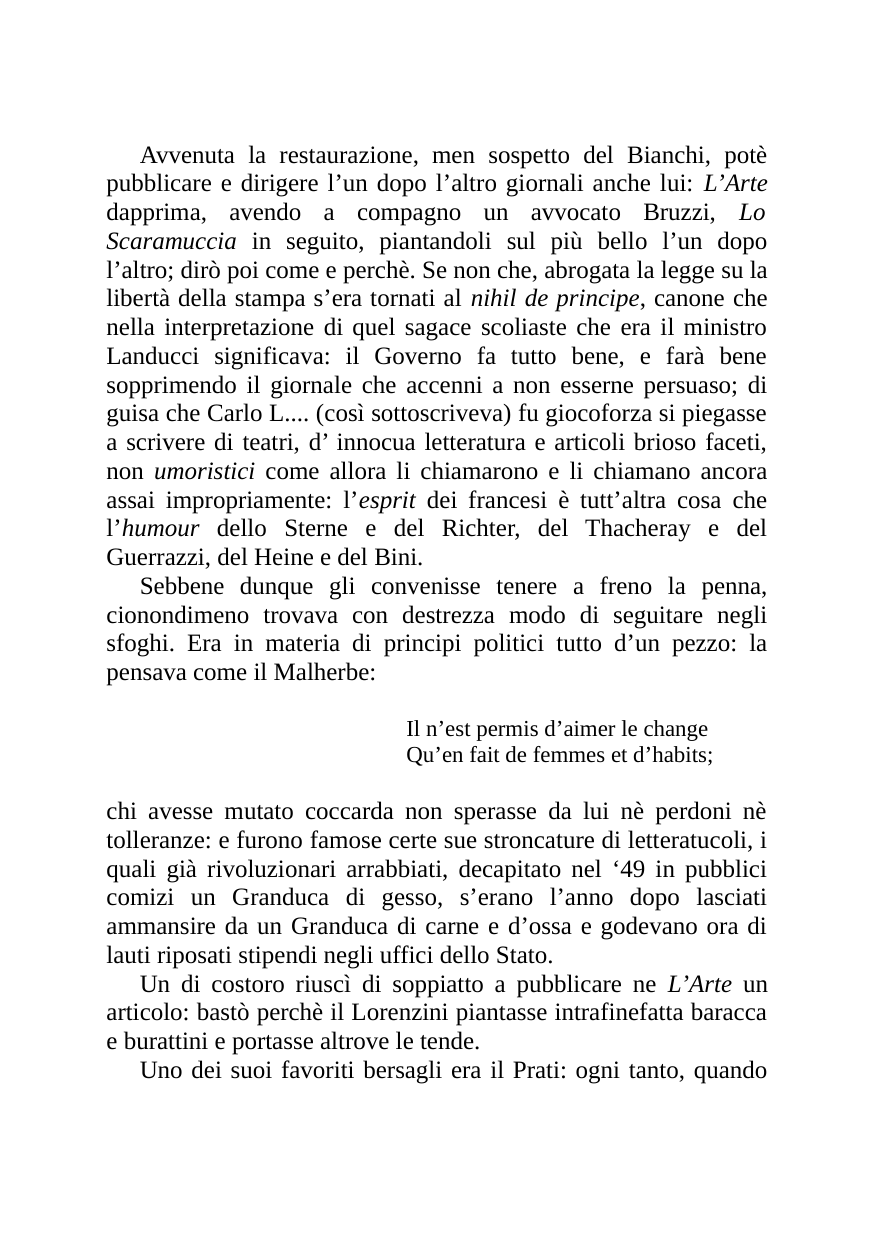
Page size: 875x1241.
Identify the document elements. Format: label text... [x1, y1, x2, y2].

text Un di costoro riuscì di soppiatto a pubblicare ne L’Arte un articolo: bastò perchè il Lorenzini piantasse intrafinefatta baracca e burattini e portasse altrove le tende. [106, 969, 768, 1055]
text Uno dei suoi favoriti bersagli era il Prati: ogni tanto, quando [106, 1055, 768, 1084]
text Sebbene dunque gli convenisse tenere a freno la penna, cionondimeno trovava con destrezza modo di seguitare negli sfoghi. Era in materia di principi politici tutto d’un pezzo: la pensava come il Malherbe: [106, 571, 768, 686]
text Il n’est permis d’aimer le change [406, 715, 768, 741]
text Avvenuta la restaurazione, men sospetto del Bianchi, potè pubblicare e dirigere l’un dopo l’altro giornali anche lui: L’Arte dapprima, avendo a compagno un avvocato Bruzzi, Lo Scaramuccia in seguito, piantandoli sul più bello l’un dopo l’altro; dirò poi come e perchè. Se non che, abrogata la legge su la libertà della stampa s’era tornati al nihil de principe, canone che nella interpretazione di quel sagace scoliaste che era il ministro Landucci significava: il Governo fa tutto bene, e farà bene sopprimendo il giornale che accenni a non esserne persuaso; di guisa che Carlo L.... (così sottoscriveva) fu giocoforza si piegasse a scrivere di teatri, d’ innocua letteratura e articoli brioso faceti, non umoristici come allora li chiamarono e li chiamano ancora assai impropriamente: l’esprit dei francesi è tutt’altra cosa che l’humour dello Sterne e del Richter, del Thacheray e del Guerrazzi, del Heine e del Bini. [106, 140, 768, 571]
text Qu’en fait de femmes et d’habits; [406, 741, 768, 767]
text chi avesse mutato coccarda non sperasse da lui nè perdoni nè tolleranze: e furono famose certe sue stroncature di letteratucoli, i quali già rivoluzionari arrabbiati, decapitato nel ‘49 in pubblici comizi un Granduca di gesso, s’erano l’anno dopo lasciati ammansire da un Granduca di carne e d’ossa e godevano ora di lauti riposati stipendi negli uffici dello Stato. [106, 796, 768, 969]
